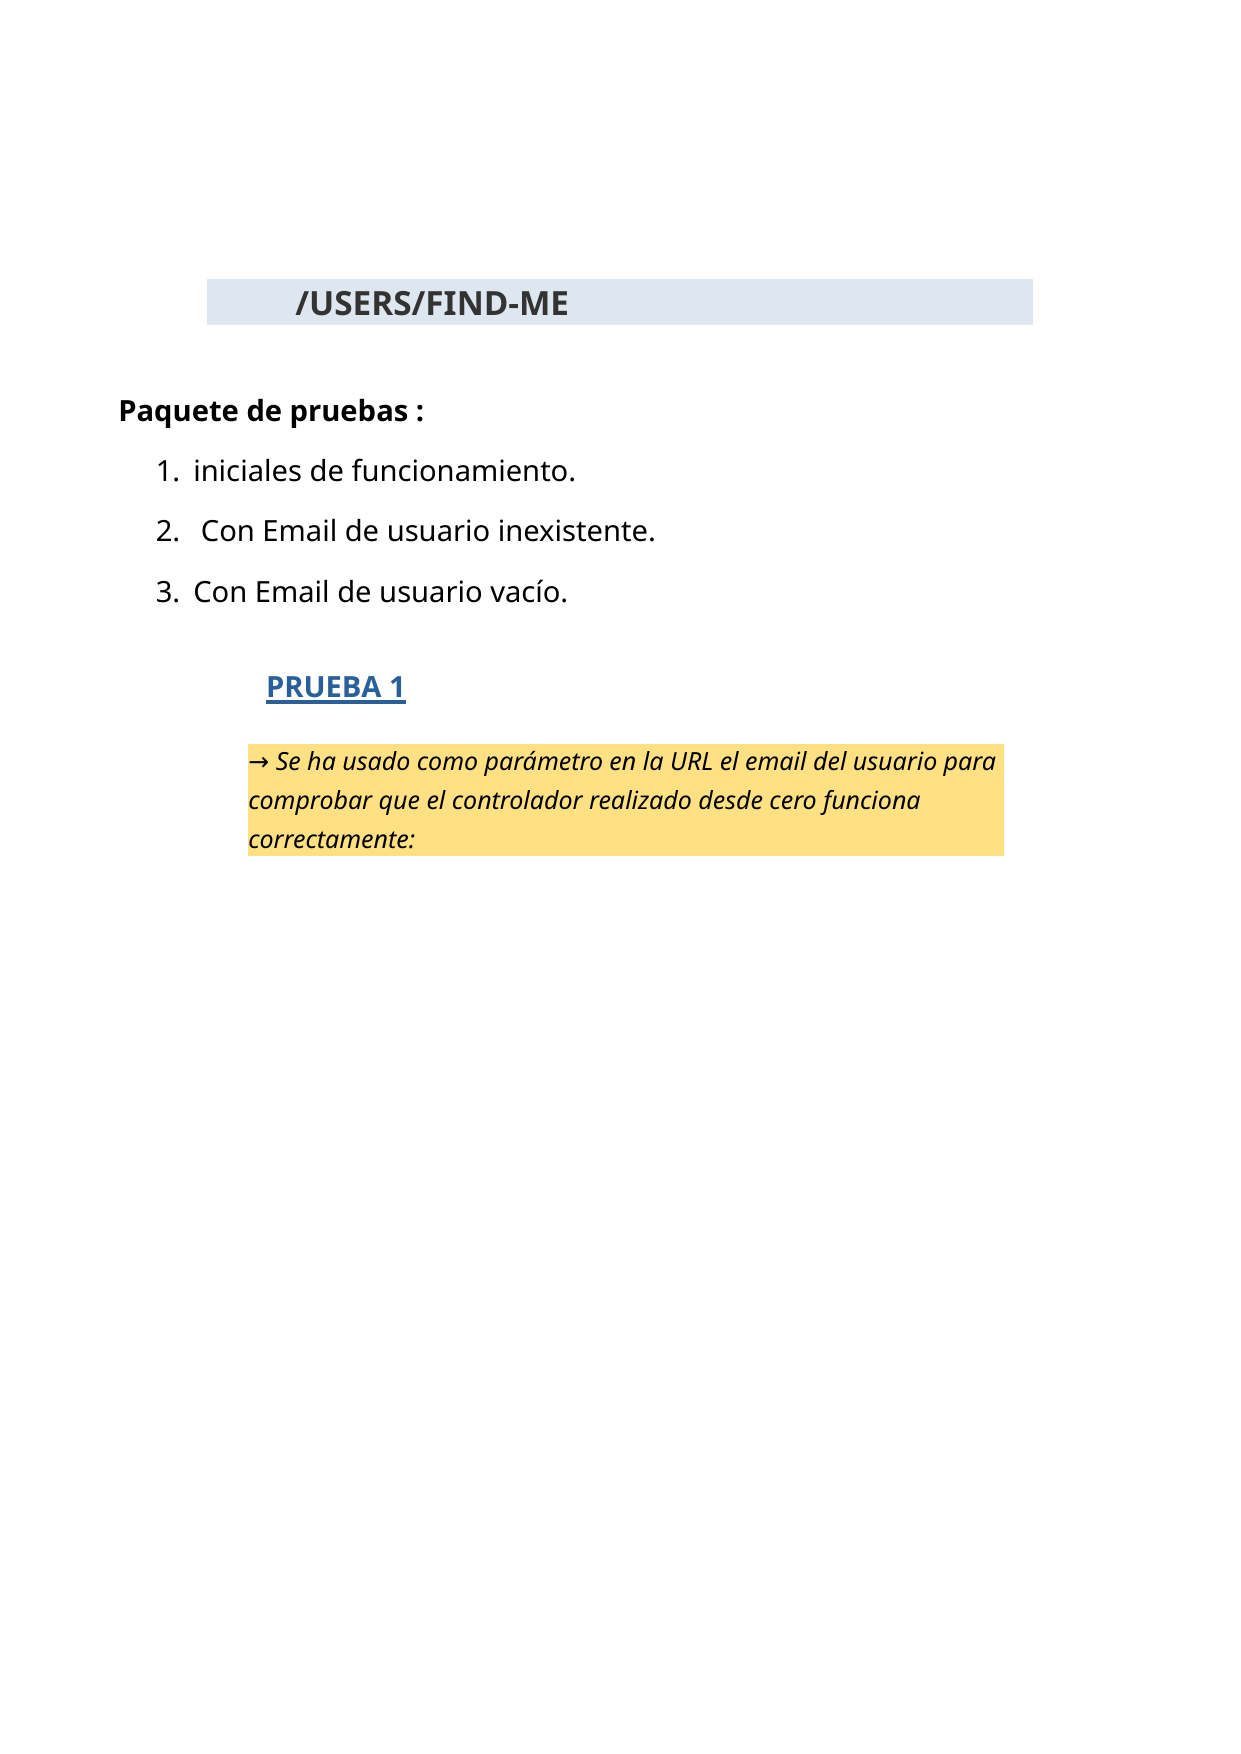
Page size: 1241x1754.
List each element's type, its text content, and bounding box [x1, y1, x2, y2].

text Paquete de pruebas : [118, 390, 1122, 430]
text → Se ha usado como parámetro en la URL el email del usuario para comprobar que el controlador realizado desde cero funciona correctamente: [248, 744, 1004, 856]
list Con Email de usuario inexistente. [156, 511, 1122, 550]
list iniciales de funcionamiento. [156, 451, 1122, 490]
subtitle PRUEBA 1 [266, 667, 1033, 706]
list Con Email de usuario vacío. [156, 571, 1122, 611]
subtitle /USERS/FIND-ME [207, 279, 1033, 325]
